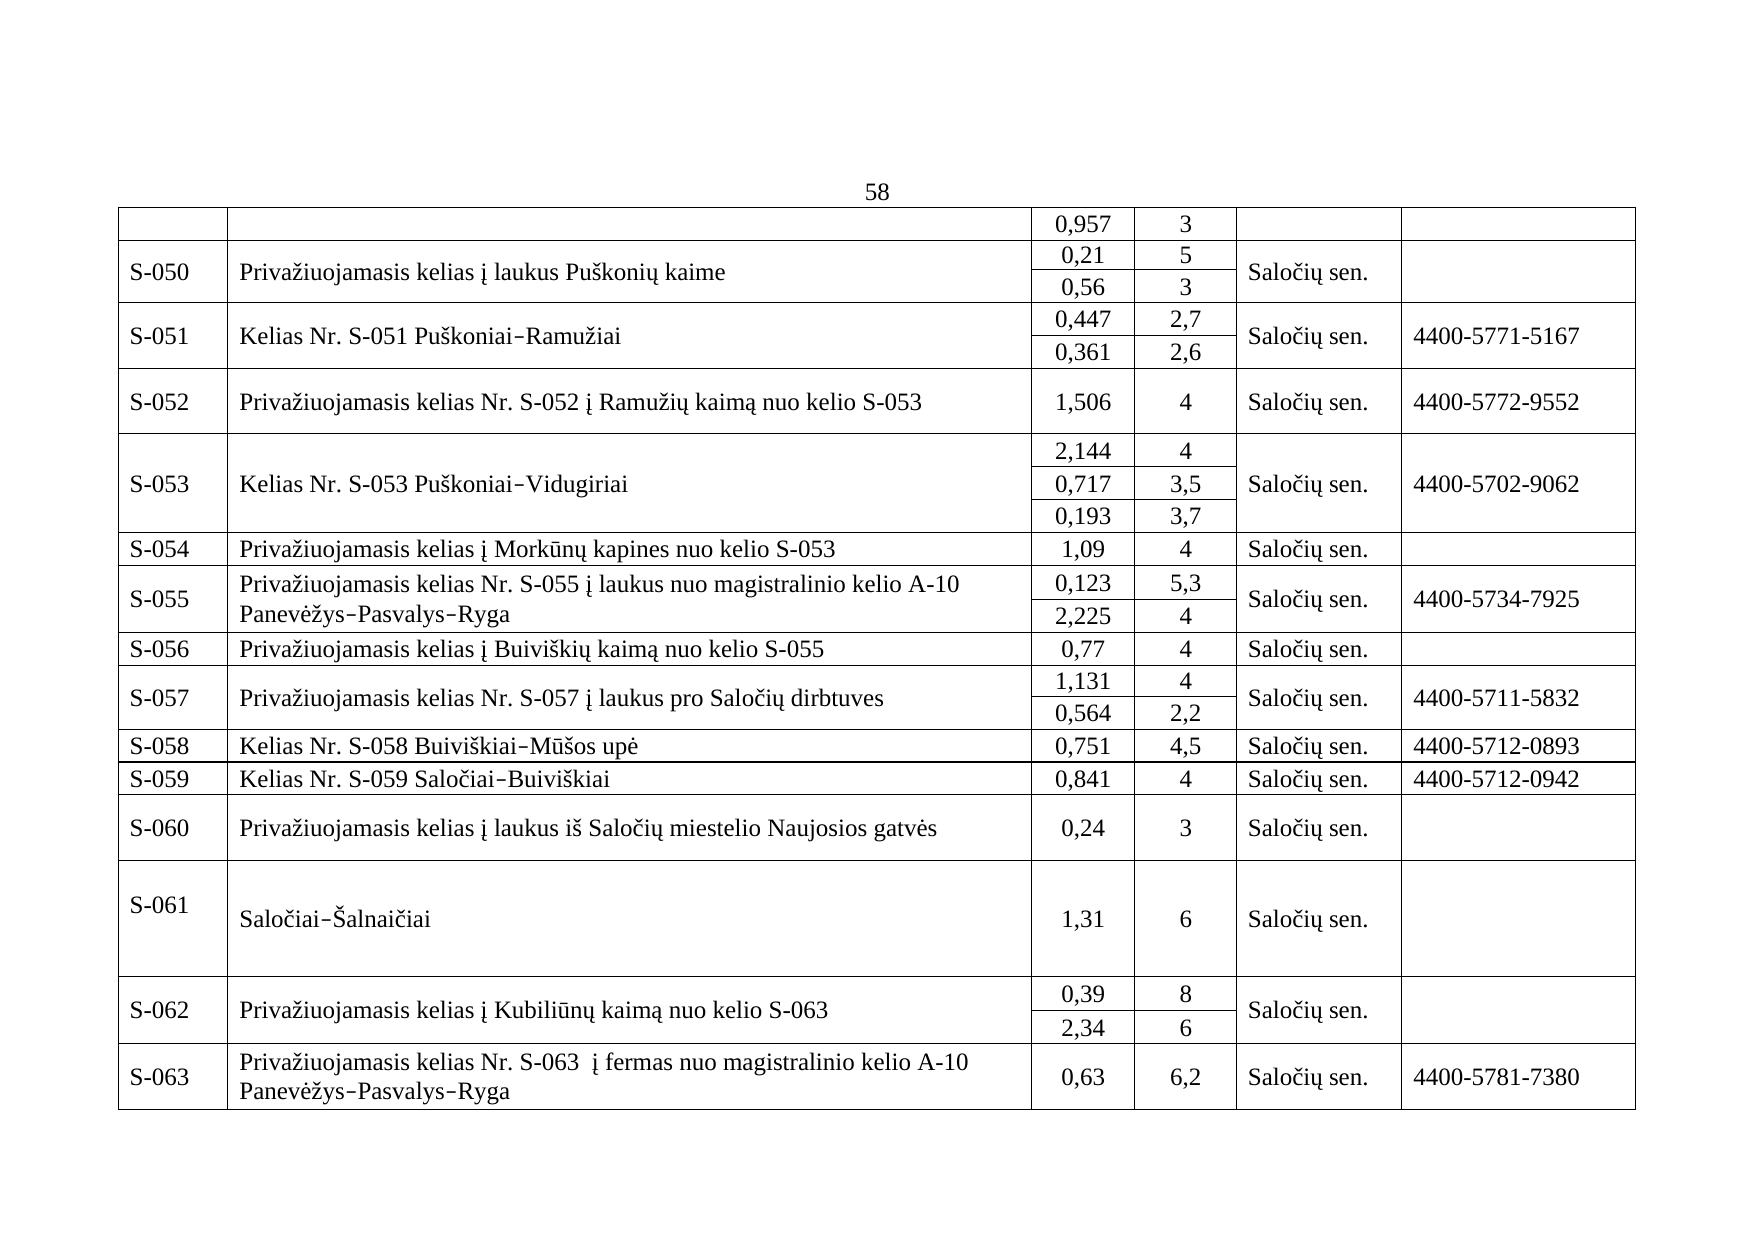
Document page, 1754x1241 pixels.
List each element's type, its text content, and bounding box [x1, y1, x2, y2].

table_cell 3 [1135, 270, 1236, 302]
table_cell [1402, 241, 1635, 302]
table_cell 6,2 [1135, 1044, 1236, 1109]
table_cell 4400-5711-5832 [1402, 666, 1635, 729]
table_cell Privažiuojamasis kelias Nr. S-055 į laukus nuo magistralinio kelio A-10 Panevėžys–Pasvalys–Ryga [228, 566, 1031, 632]
table_cell 5 [1135, 241, 1236, 269]
table_cell 4 [1135, 434, 1236, 466]
table_cell Privažiuojamasis kelias Nr. S-052 į Ramužių kaimą nuo kelio S-053 [228, 369, 1031, 433]
table_cell 3 [1135, 208, 1236, 239]
table_cell 0,56 [1032, 270, 1134, 302]
table_cell Privažiuojamasis kelias į Morkūnų kapines nuo kelio S-053 [228, 533, 1031, 564]
table_cell 0,447 [1032, 303, 1134, 335]
table_cell 0,123 [1032, 566, 1134, 599]
table_cell 4400-5702-9062 [1402, 434, 1635, 532]
table_cell Saločių sen. [1237, 763, 1401, 794]
table_cell 2,6 [1135, 336, 1236, 368]
table_cell Saločių sen. [1237, 303, 1401, 368]
table_cell 4400-5712-0942 [1402, 763, 1635, 794]
table_cell 2,225 [1032, 600, 1134, 632]
table_cell 0,957 [1032, 208, 1134, 239]
table_cell Kelias Nr. S-058 Buiviškiai–Mūšos upė [228, 730, 1031, 761]
table_cell [1237, 208, 1401, 239]
table_cell [1402, 208, 1635, 239]
table_cell S-061 [119, 861, 227, 976]
table_cell 0,21 [1032, 241, 1134, 269]
table_cell S-063 [119, 1044, 227, 1109]
table_cell [1402, 633, 1635, 664]
table_cell 0,39 [1032, 977, 1134, 1010]
table_cell 1,31 [1032, 861, 1134, 976]
table_cell 0,63 [1032, 1044, 1134, 1109]
table_cell 4 [1135, 600, 1236, 632]
table_cell S-052 [119, 369, 227, 433]
table_cell 4400-5781-7380 [1402, 1044, 1635, 1109]
table_cell S-050 [119, 241, 227, 302]
table_cell 0,77 [1032, 633, 1134, 664]
table_cell Saločių sen. [1237, 633, 1401, 664]
table_cell 2,144 [1032, 434, 1134, 466]
table_cell [1402, 861, 1635, 976]
table_cell 1,506 [1032, 369, 1134, 433]
table_cell Saločiai–Šalnaičiai [228, 861, 1031, 976]
table_cell Privažiuojamasis kelias į laukus iš Saločių miestelio Naujosios gatvės [228, 795, 1031, 860]
table_cell 0,751 [1032, 730, 1134, 761]
table_cell 1,131 [1032, 666, 1134, 696]
table_cell Saločių sen. [1237, 1044, 1401, 1109]
table_cell 0,841 [1032, 763, 1134, 794]
table_cell 0,24 [1032, 795, 1134, 860]
table_cell 3 [1135, 795, 1236, 860]
table_cell 4 [1135, 763, 1236, 794]
table_cell 2,2 [1135, 697, 1236, 729]
table_cell 6 [1135, 1011, 1236, 1043]
table_cell S-060 [119, 795, 227, 860]
table_cell Privažiuojamasis kelias Nr. S-057 į laukus pro Saločių dirbtuves [228, 666, 1031, 729]
table_cell S-062 [119, 977, 227, 1043]
table_cell S-051 [119, 303, 227, 368]
table_cell Kelias Nr. S-051 Puškoniai–Ramužiai [228, 303, 1031, 368]
table_cell Saločių sen. [1237, 977, 1401, 1043]
table_cell Saločių sen. [1237, 241, 1401, 302]
table_cell [1402, 977, 1635, 1043]
table_cell 0,717 [1032, 467, 1134, 499]
table_cell Saločių sen. [1237, 730, 1401, 761]
table_cell Saločių sen. [1237, 666, 1401, 729]
table_cell [119, 208, 227, 239]
table_cell Kelias Nr. S-053 Puškoniai–Vidugiriai [228, 434, 1031, 532]
table_cell 4400-5771-5167 [1402, 303, 1635, 368]
table_cell 3,7 [1135, 500, 1236, 532]
table_cell Kelias Nr. S-059 Saločiai–Buiviškiai [228, 763, 1031, 794]
table_cell 1,09 [1032, 533, 1134, 564]
table_cell 5,3 [1135, 566, 1236, 599]
table_cell 0,361 [1032, 336, 1134, 368]
table_cell 4 [1135, 633, 1236, 664]
table_cell Saločių sen. [1237, 861, 1401, 976]
table_cell 3,5 [1135, 467, 1236, 499]
table_cell 6 [1135, 861, 1236, 976]
table_cell 4 [1135, 666, 1236, 696]
table_cell Saločių sen. [1237, 795, 1401, 860]
table_cell Privažiuojamasis kelias į Buiviškių kaimą nuo kelio S-055 [228, 633, 1031, 664]
table_cell 4400-5772-9552 [1402, 369, 1635, 433]
table_cell 4 [1135, 369, 1236, 433]
table_cell 8 [1135, 977, 1236, 1010]
table_cell Saločių sen. [1237, 566, 1401, 632]
table_cell [1402, 795, 1635, 860]
table_cell S-057 [119, 666, 227, 729]
table_cell S-054 [119, 533, 227, 564]
table_cell Saločių sen. [1237, 369, 1401, 433]
table_cell S-053 [119, 434, 227, 532]
table_cell 0,193 [1032, 500, 1134, 532]
table_cell 4 [1135, 533, 1236, 564]
table_cell Saločių sen. [1237, 434, 1401, 532]
table_cell Privažiuojamasis kelias Nr. S-063 į fermas nuo magistralinio kelio A-10 Panevėžys–Pasvalys–Ryga [228, 1044, 1031, 1109]
table_cell [228, 208, 1031, 239]
table_cell S-058 [119, 730, 227, 761]
table_cell 4,5 [1135, 730, 1236, 761]
table_cell 0,564 [1032, 697, 1134, 729]
table_cell 4400-5734-7925 [1402, 566, 1635, 632]
table_cell 4400-5712-0893 [1402, 730, 1635, 761]
table_cell Saločių sen. [1237, 533, 1401, 564]
table_cell S-055 [119, 566, 227, 632]
table_cell 2,7 [1135, 303, 1236, 335]
table_cell S-059 [119, 763, 227, 794]
table_cell [1402, 533, 1635, 564]
table_cell Privažiuojamasis kelias į laukus Puškonių kaime [228, 241, 1031, 302]
table_cell S-056 [119, 633, 227, 664]
table_cell 2,34 [1032, 1011, 1134, 1043]
table_cell Privažiuojamasis kelias į Kubiliūnų kaimą nuo kelio S-063 [228, 977, 1031, 1043]
